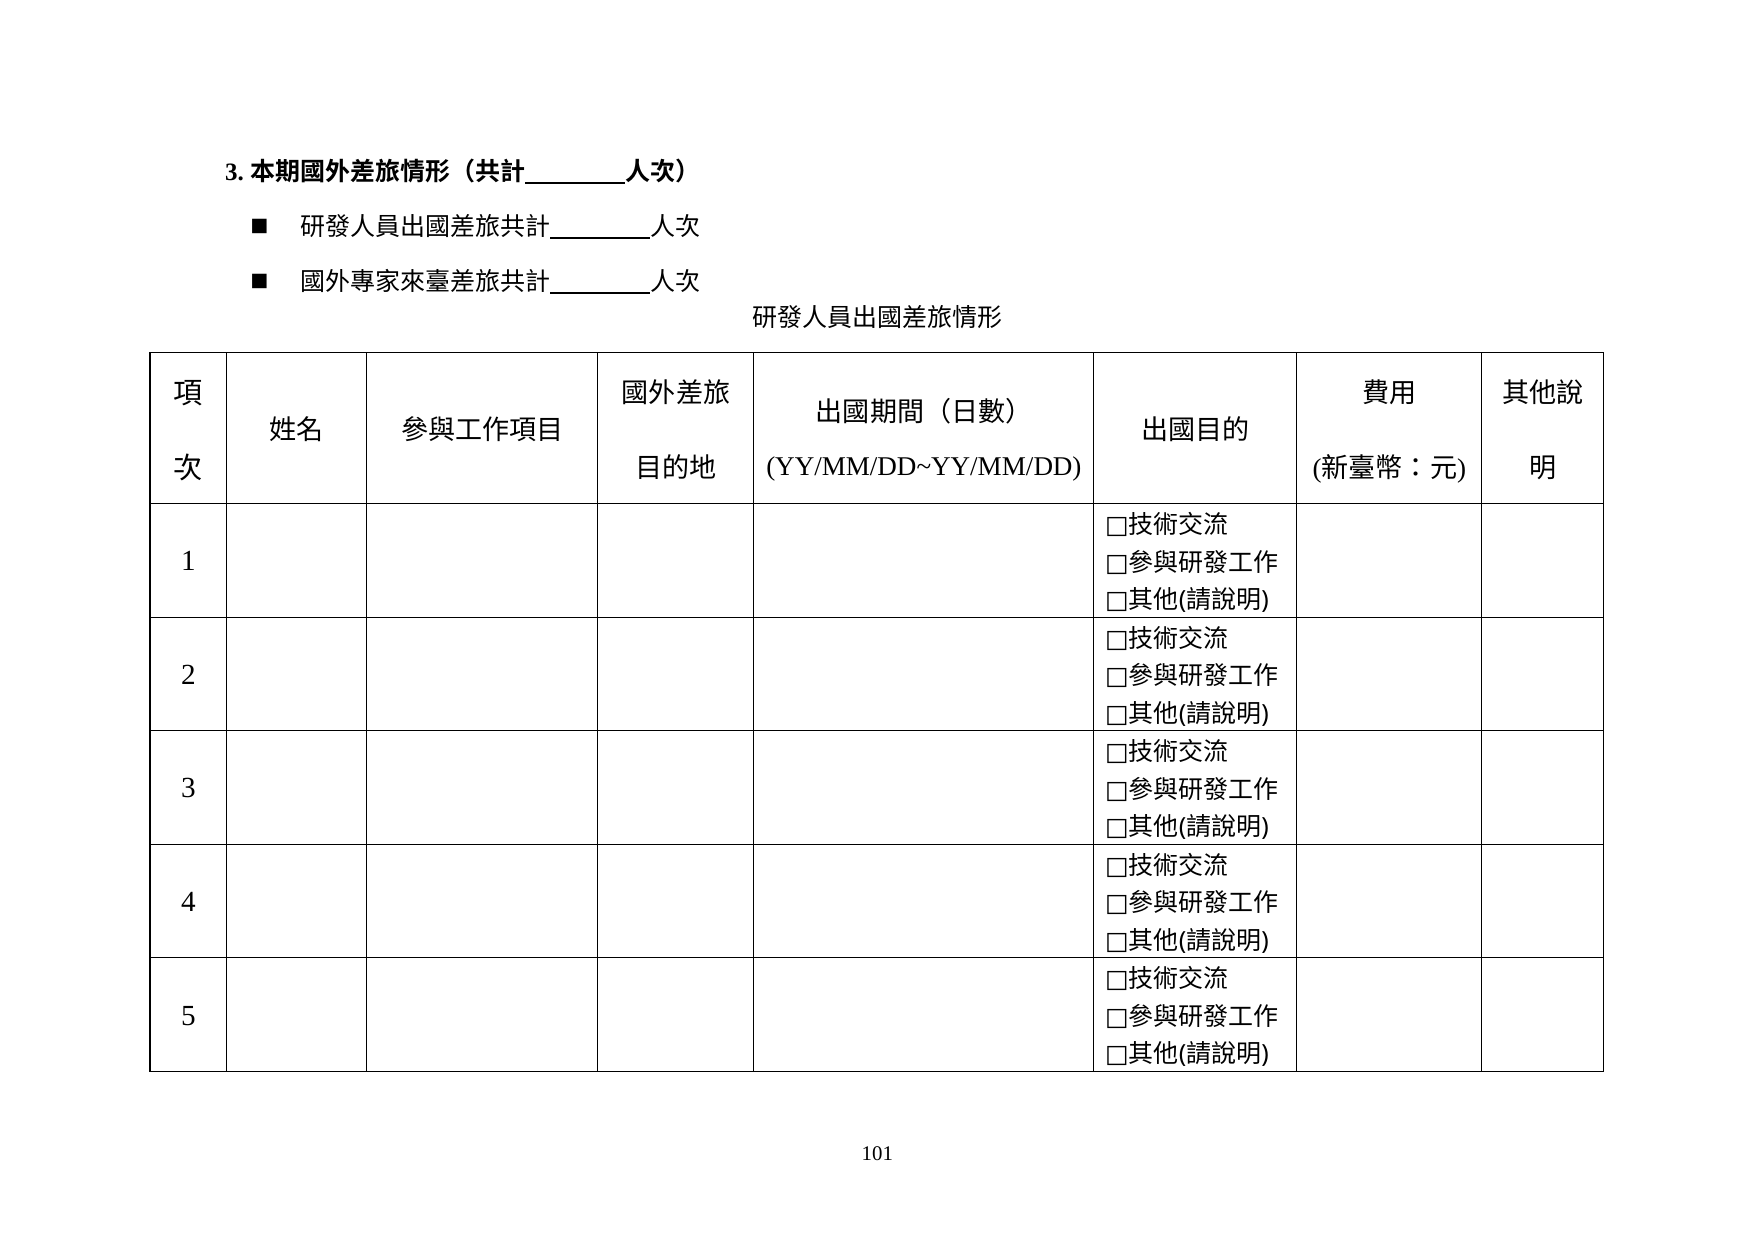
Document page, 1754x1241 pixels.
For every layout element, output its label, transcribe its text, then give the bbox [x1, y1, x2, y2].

table_cell [227, 958, 366, 1071]
table_header 出國目的 [1094, 353, 1296, 503]
text 3. 本期國外差旅情形（共計 人次） [225, 151, 1604, 188]
table_cell [1482, 618, 1603, 730]
table_cell □技術交流 □參與研發工作 □其他(請說明) [1094, 845, 1296, 957]
table_cell 2 [151, 618, 226, 730]
table_cell [598, 958, 753, 1071]
table_cell [1482, 845, 1603, 957]
table_cell □技術交流 □參與研發工作 □其他(請說明) [1094, 618, 1296, 730]
table_cell [367, 958, 597, 1071]
table_cell [598, 845, 753, 957]
table_cell [754, 958, 1093, 1071]
list 研發人員出國差旅共計 人次 [250, 206, 1604, 243]
table_cell [367, 618, 597, 730]
table_cell [1297, 958, 1481, 1071]
table_cell [227, 504, 366, 617]
table_cell [1297, 845, 1481, 957]
table_cell □技術交流 □參與研發工作 □其他(請說明) [1094, 958, 1296, 1071]
table_cell □技術交流 □參與研發工作 □其他(請說明) [1094, 731, 1296, 844]
table_cell [754, 845, 1093, 957]
table_cell [598, 504, 753, 617]
table_cell 1 [151, 504, 226, 617]
table_cell [754, 731, 1093, 844]
table_header 姓名 [227, 353, 366, 503]
text 研發人員出國差旅情形 [150, 298, 1604, 334]
table_cell [1297, 618, 1481, 730]
table_header 費用 (新臺幣：元) [1297, 353, 1481, 503]
table_cell [1297, 504, 1481, 617]
table_cell [227, 845, 366, 957]
table_cell [1297, 731, 1481, 844]
table_cell □技術交流 □參與研發工作 □其他(請說明) [1094, 504, 1296, 617]
table_header 其他說明 [1482, 353, 1603, 503]
table_cell [367, 504, 597, 617]
table_cell [598, 618, 753, 730]
table_header 項次 [151, 353, 226, 503]
table_cell [754, 618, 1093, 730]
list 國外專家來臺差旅共計 人次 [250, 261, 1604, 298]
table_cell 5 [151, 958, 226, 1071]
table_cell [1482, 958, 1603, 1071]
table_cell 4 [151, 845, 226, 957]
table_cell [367, 845, 597, 957]
table_cell [1482, 731, 1603, 844]
table_cell 3 [151, 731, 226, 844]
table_cell [227, 618, 366, 730]
table_cell [598, 731, 753, 844]
table_cell [1482, 504, 1603, 617]
table_header 出國期間（日數） (YY/MM/DD~YY/MM/DD) [754, 353, 1093, 503]
table_header 參與工作項目 [367, 353, 597, 503]
table_header 國外差旅 目的地 [598, 353, 753, 503]
table_cell [754, 504, 1093, 617]
table_cell [227, 731, 366, 844]
table_cell [367, 731, 597, 844]
